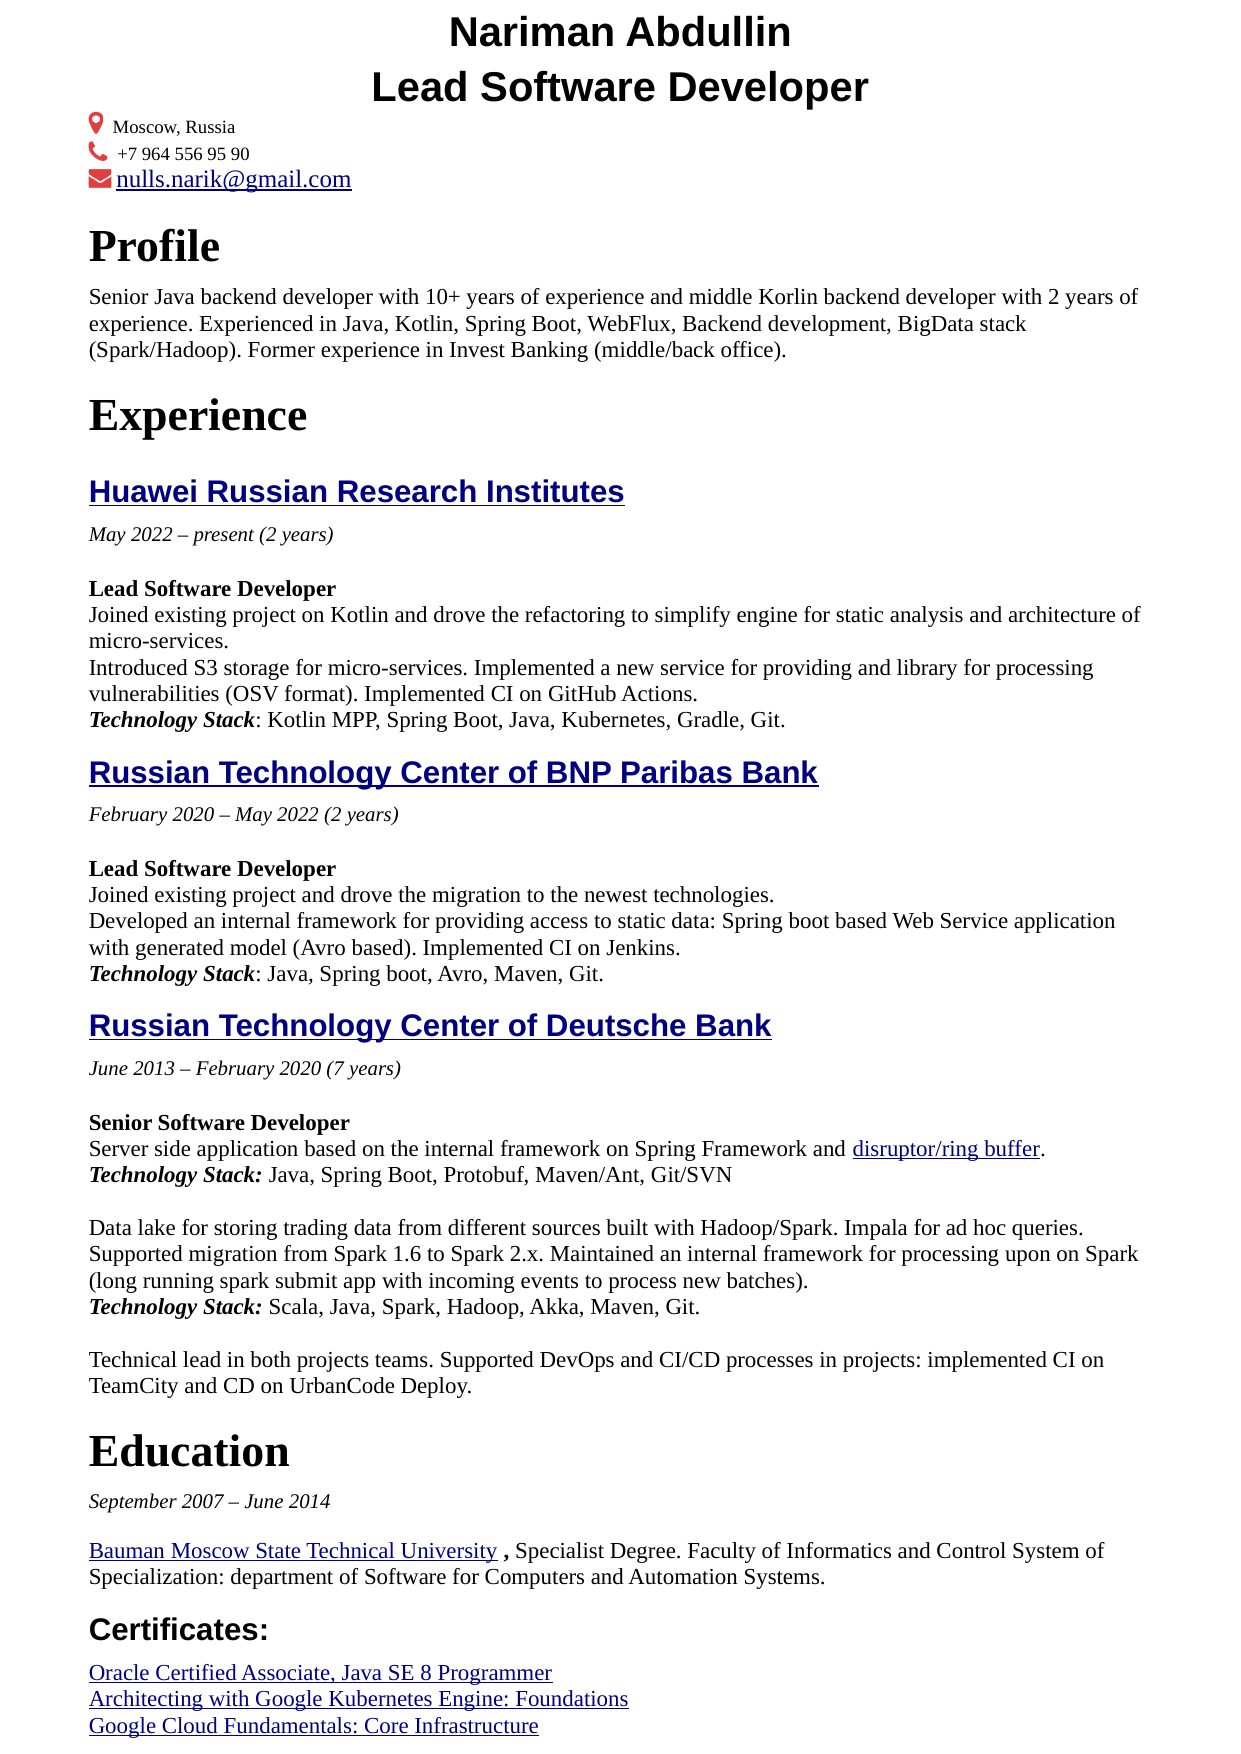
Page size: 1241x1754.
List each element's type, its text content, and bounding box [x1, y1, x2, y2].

text Server side application based on the internal framework on Spring Framework and disruptor/ring buffer. [88, 1135, 1152, 1161]
text Moscow, Russia [88, 110, 1152, 137]
subtitle Certificates: [88, 1611, 1152, 1646]
text Developed an internal framework for providing access to static data: Spring boot based Web Service application with generated model (Avro based). Implemented CI on Jenkins. [88, 908, 1152, 960]
text Senior Java backend developer with 10+ years of experience and middle Korlin backend developer with 2 years of experience. Experienced in Java, Kotlin, Spring Boot, WebFlux, Backend development, BigData stack (Spark/Hadoop). Former experience in Invest Banking (middle/back office). [88, 283, 1152, 362]
title Nariman Abdullin [88, 7, 1152, 55]
text Bauman Moscow State Technical University , Specialist Degree. Faculty of Informatics and Control System of Specialization: department of Software for Computers and Automation Systems. [88, 1537, 1152, 1590]
text February 2020 – May 2022 (2 years) [88, 802, 1152, 826]
text Senior Software Developer [88, 1109, 1152, 1135]
text Introduced S3 storage for micro-services. Implemented a new service for providing and library for processing vulnerabilities (OSV format). Implemented CI on GitHub Actions. [88, 654, 1152, 706]
text Google Cloud Fundamentals: Core Infrastructure [88, 1712, 1145, 1738]
title Lead Software Developer [88, 62, 1152, 110]
subtitle Profile [88, 218, 1152, 271]
text Joined existing project on Kotlin and drove the refactoring to simplify engine for static analysis and architecture of micro-services. [88, 601, 1152, 654]
text Lead Software Developer [88, 575, 1152, 601]
subtitle Experience [88, 387, 1152, 440]
subtitle Russian Technology Center of BNP Paribas Bank [88, 754, 1152, 789]
text September 2007 – June 2014 [88, 1489, 1152, 1513]
subtitle Huawei Russian Research Institutes [88, 473, 1152, 509]
text June 2013 – February 2020 (7 years) [88, 1056, 1152, 1080]
text nulls.narik@gmail.com [88, 164, 1152, 193]
text Data lake for storing trading data from different sources built with Hadoop/Spark. Impala for ad hoc queries. Supported migration from Spark 1.6 to Spark 2.x. Maintained an internal framework for processing upon on Spark (long running spark submit app with incoming events to process new batches). [88, 1214, 1152, 1293]
text May 2022 – present (2 years) [88, 522, 1152, 546]
text Oracle Certified Associate, Java SE 8 Programmer [88, 1659, 1152, 1685]
text Joined existing project and drove the migration to the newest technologies. [88, 881, 1152, 908]
subtitle Education [88, 1424, 1152, 1476]
text Architecting with Google Kubernetes Engine: Foundations [88, 1685, 1145, 1712]
text +7 964 556 95 90 [88, 137, 1152, 164]
text Technology Stack: Kotlin MPP, Spring Boot, Java, Kubernetes, Gradle, Git. [88, 706, 1152, 733]
text Technology Stack: Scala, Java, Spark, Hadoop, Akka, Maven, Git. [88, 1293, 1152, 1319]
text Technology Stack: Java, Spring Boot, Protobuf, Maven/Ant, Git/SVN [88, 1161, 1152, 1188]
text Lead Software Developer [88, 855, 1152, 881]
text Technology Stack: Java, Spring boot, Avro, Maven, Git. [88, 960, 1152, 987]
text Technical lead in both projects teams. Supported DevOps and CI/CD processes in projects: implemented CI on TeamCity and CD on UrbanCode Deploy. [88, 1346, 1152, 1399]
subtitle Russian Technology Center of Deutsche Bank [88, 1007, 1152, 1043]
